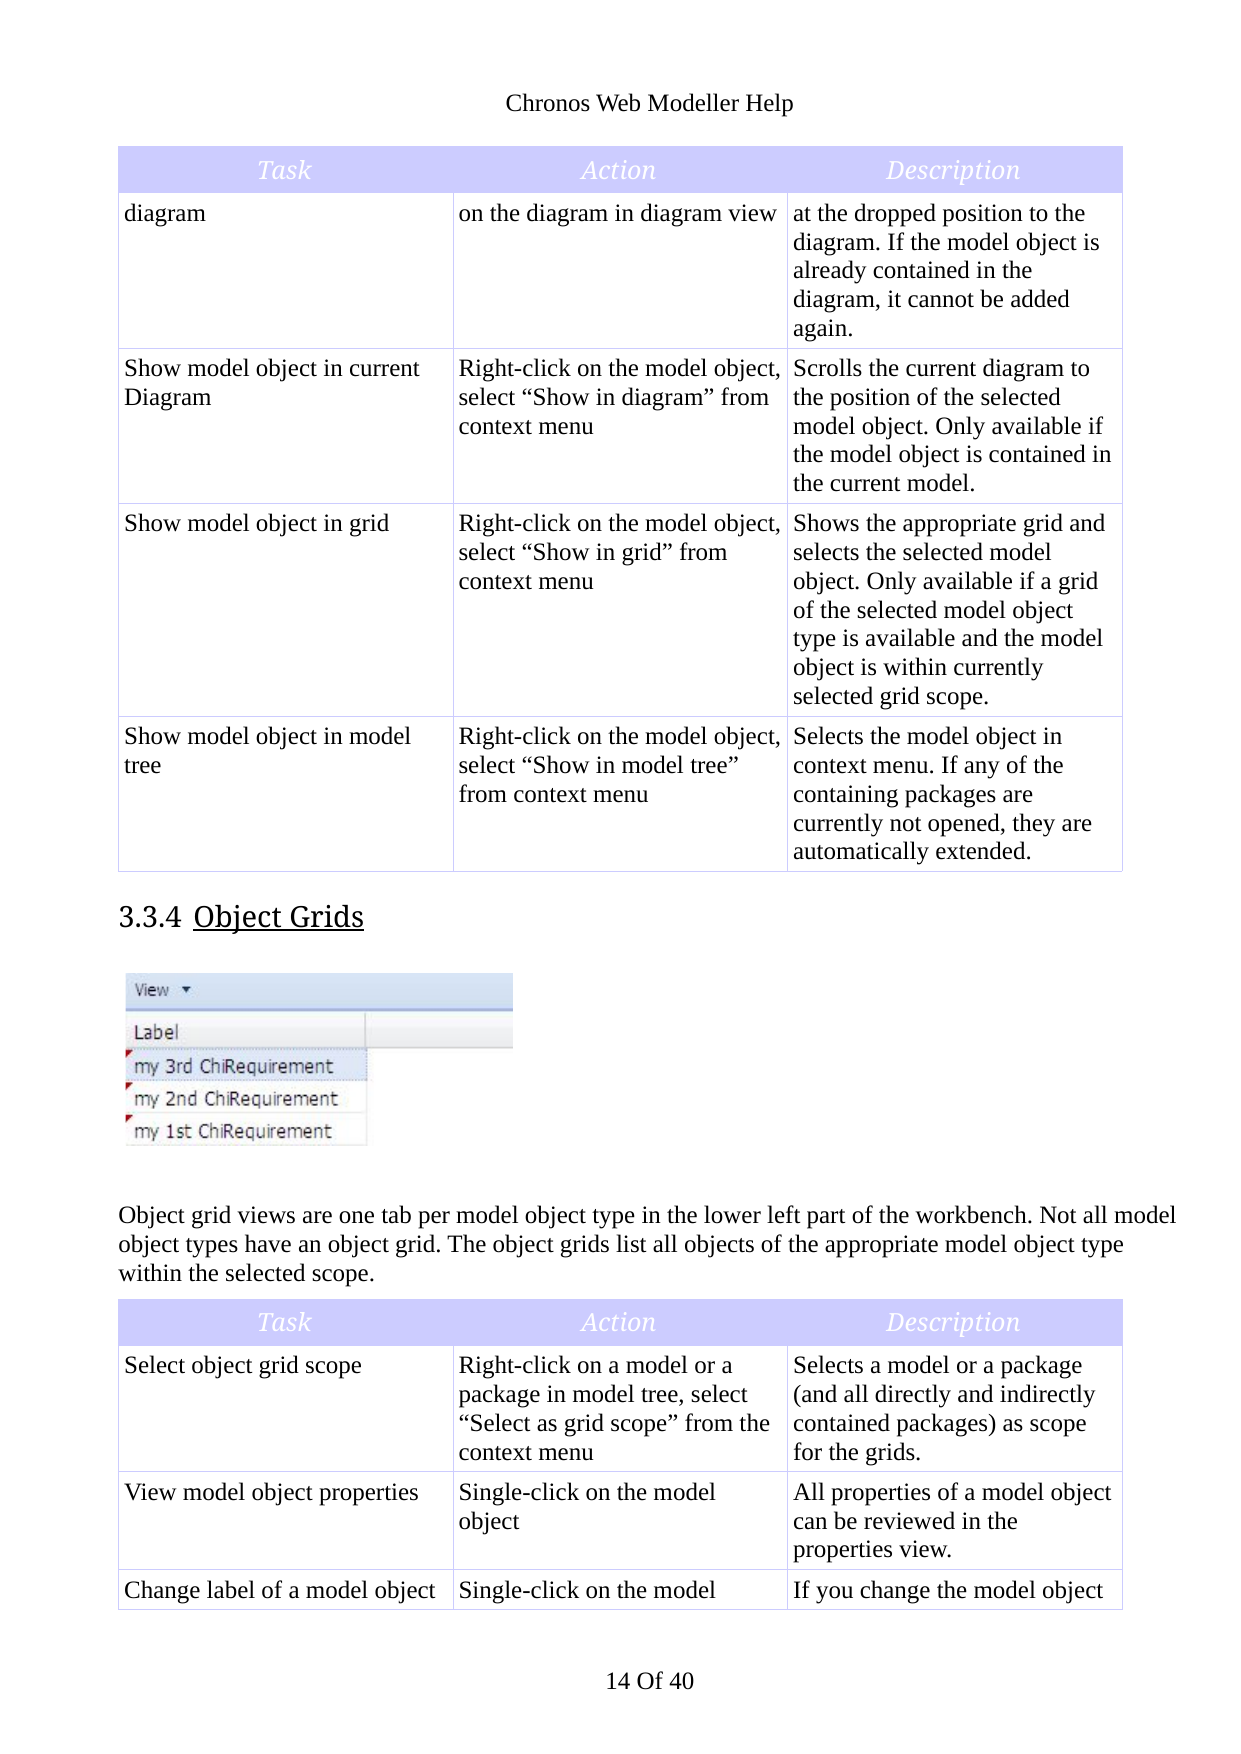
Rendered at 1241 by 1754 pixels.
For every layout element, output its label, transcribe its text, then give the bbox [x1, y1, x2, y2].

table_cell Select object grid scope [119, 1346, 453, 1471]
text Object grid views are one tab per model object type in the lower left part of the workbench. Not all model object types have an object grid. The object grids list all objects of the appropriate model object type within the selected scope. [118, 1200, 1181, 1287]
table_cell Right-click on the model object, select “Show in model tree” from context menu [454, 717, 787, 871]
table_header Task [119, 1300, 453, 1345]
table_cell Single-click on the model object [454, 1472, 787, 1569]
table_cell Shows the appropriate grid and selects the selected model object. Only available if a grid of the selected model object type is available and the model object is within currently selected grid scope. [788, 504, 1122, 716]
table_cell Right-click on the model object, select “Show in grid” from context menu [454, 504, 787, 716]
table_header Task [119, 147, 453, 192]
table_cell Right-click on the model object, select “Show in diagram” from context menu [454, 349, 787, 503]
table_cell Show model object in grid [119, 504, 453, 716]
table_cell Selects the model object in context menu. If any of the containing packages are currently not opened, they are automatically extended. [788, 717, 1122, 871]
table_cell If you change the model object [788, 1570, 1122, 1609]
table_cell All properties of a model object can be reviewed in the properties view. [788, 1472, 1122, 1569]
table_header Description [788, 1300, 1122, 1345]
table_header Description [788, 147, 1122, 192]
table_cell at the dropped position to the diagram. If the model object is already contained in the diagram, it cannot be added again. [788, 193, 1122, 347]
table_cell Single-click on the model [454, 1570, 787, 1609]
table_cell on the diagram in diagram view [454, 193, 787, 347]
table_header Action [454, 1300, 787, 1345]
subtitle Object Grids [118, 896, 1181, 936]
table_cell Change label of a model object [119, 1570, 453, 1609]
table_cell diagram [119, 193, 453, 347]
table_cell Show model object in current Diagram [119, 349, 453, 503]
table_cell Scrolls the current diagram to the position of the selected model object. Only available if the model object is contained in the current model. [788, 349, 1122, 503]
table_cell Show model object in model tree [119, 717, 453, 871]
table_cell Right-click on a model or a package in model tree, select “Select as grid scope” from the context menu [454, 1346, 787, 1471]
table_header Action [454, 147, 787, 192]
picture [125, 973, 513, 1146]
table_cell Selects a model or a package (and all directly and indirectly contained packages) as scope for the grids. [788, 1346, 1122, 1471]
table_cell View model object properties [119, 1472, 453, 1569]
